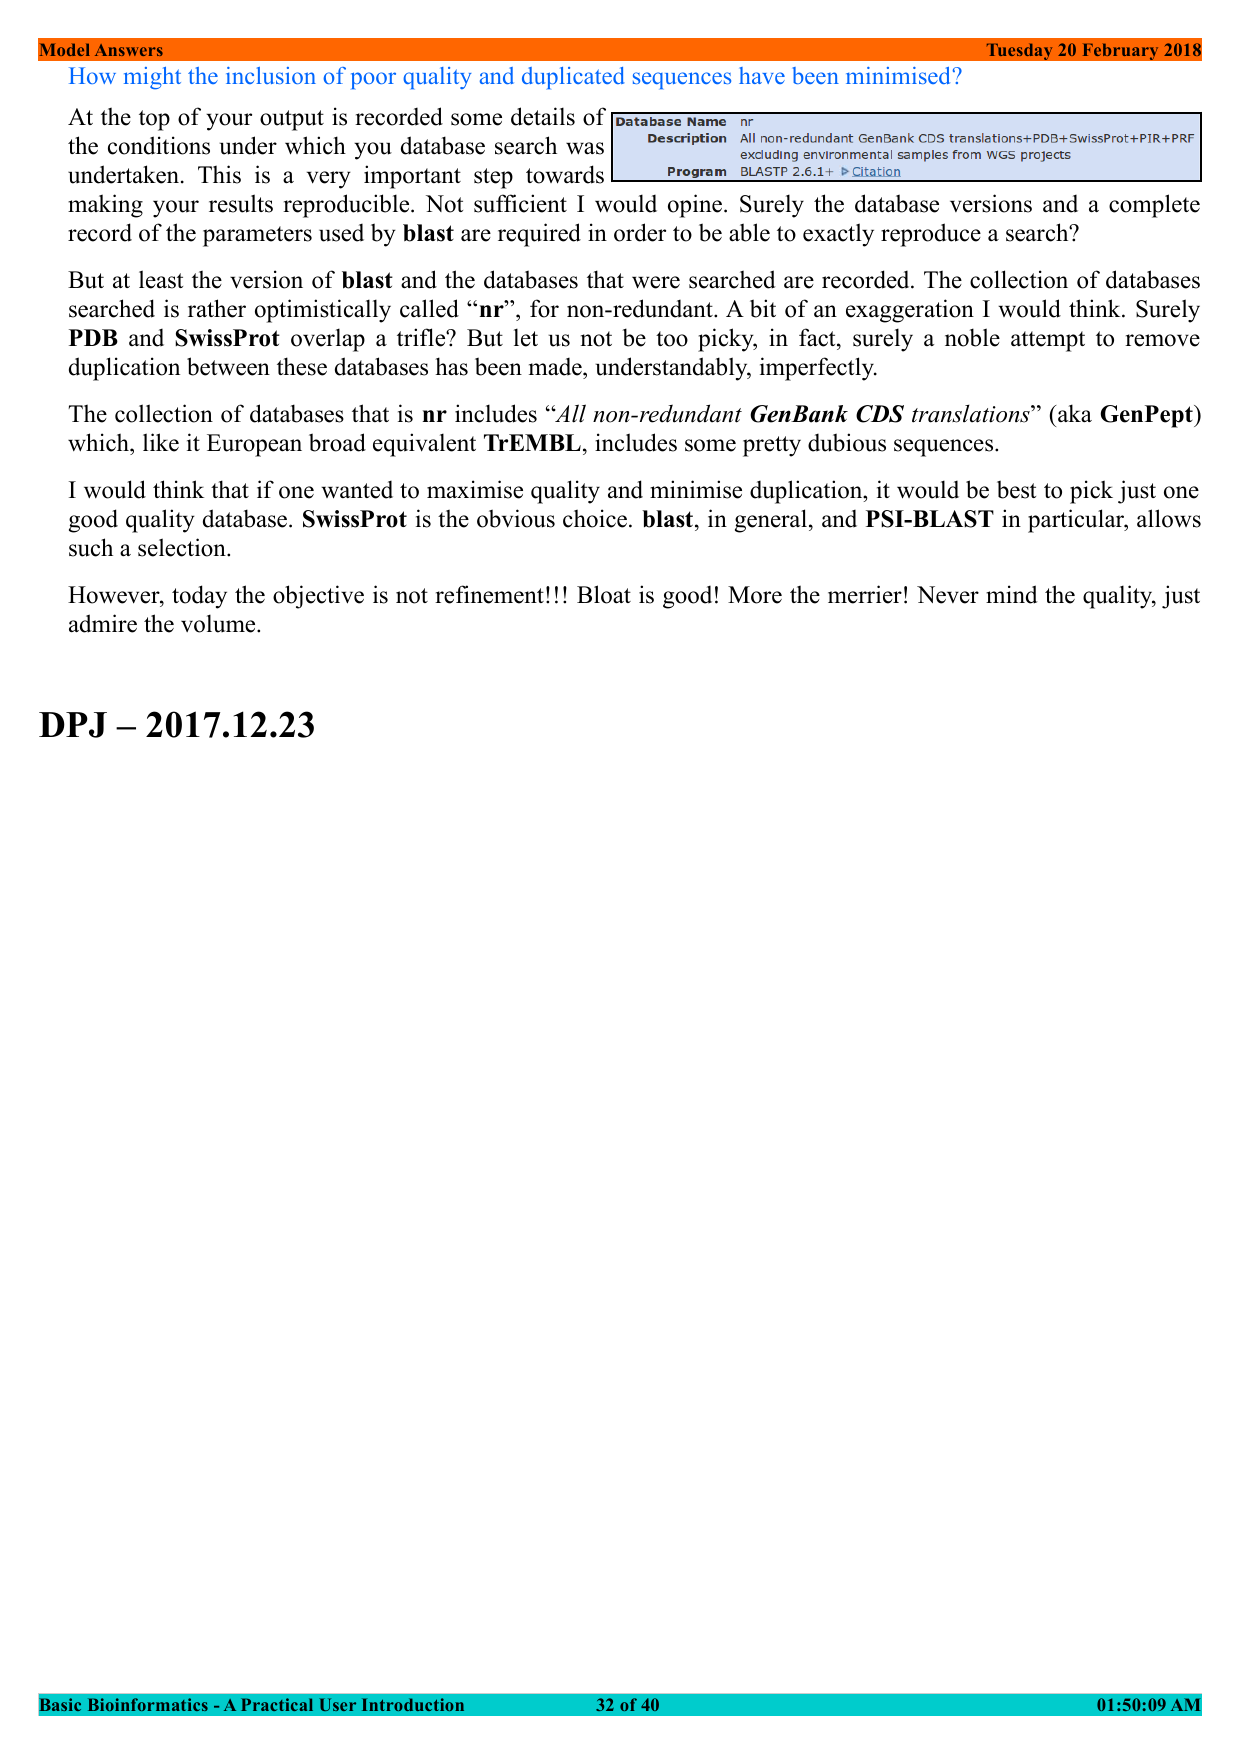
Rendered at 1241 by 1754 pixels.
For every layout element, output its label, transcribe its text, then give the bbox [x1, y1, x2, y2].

text DPJ – 2017.12.23 [38, 702, 1202, 745]
text How might the inclusion of poor quality and duplicated sequences have been minimised? [68, 61, 1202, 89]
text But at least the version of blast and the databases that were searched are recorded. The collection of databases searched is rather optimistically called “nr”, for non-redundant. A bit of an exaggeration I would think. Surely PDB and SwissProt overlap a trifle? But let us not be too picky, in fact, surely a noble attempt to remove duplication between these databases has been made, understandably, imperfectly. [68, 265, 1202, 381]
text I would think that if one wanted to maximise quality and minimise duplication, it would be best to pick just one good quality database. SwissProt is the obvious choice. blast, in general, and PSI-BLAST in particular, allows such a selection. [68, 475, 1202, 562]
text However, today the objective is not refinement!!! Bloat is good! More the merrier! Never mind the quality, just admire the volume. [68, 580, 1202, 638]
picture [613, 114, 1200, 180]
text At the top of your output is recorded some details of the conditions under which you database search was undertaken. This is a very important step towards making your results reproducible. Not sufficient I would opine. Surely the database versions and a complete record of the parameters used by blast are required in order to be able to exactly reproduce a search? [68, 102, 1202, 247]
text The collection of databases that is nr includes “All non-redundant GenBank CDS translations” (aka GenPept) which, like it European broad equivalent TrEMBL, includes some pretty dubious sequences. [68, 399, 1202, 457]
